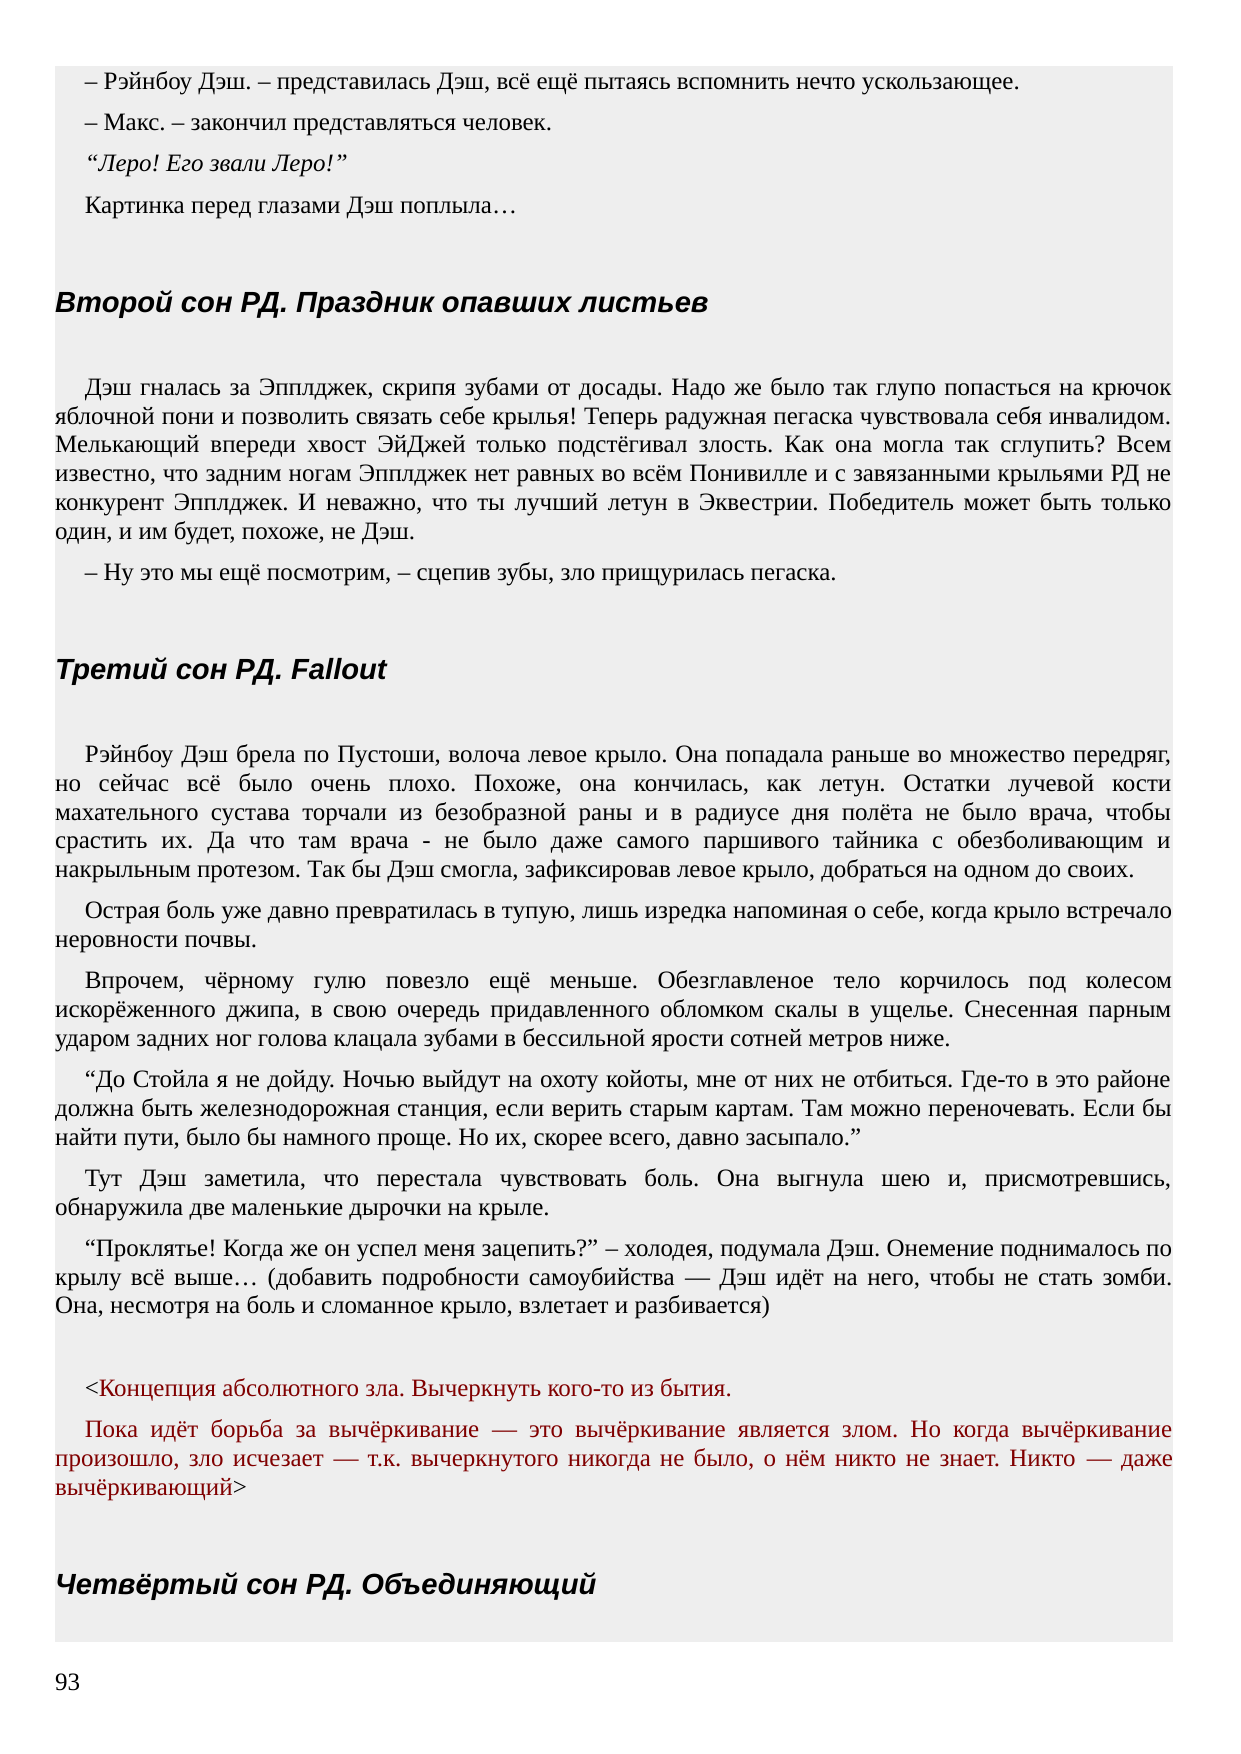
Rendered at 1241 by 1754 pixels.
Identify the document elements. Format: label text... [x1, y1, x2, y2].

text Рэйнбоу Дэш брела по Пустоши, волоча левое крыло. Она попадала раньше во множество передряг, но сейчас всё было очень плохо. Похоже, она кончилась, как летун. Остатки лучевой кости махательного сустава торчали из безобразной раны и в радиусе дня полёта не было врача, чтобы срастить их. Да что там врача - не было даже самого паршивого тайника с обезболивающим и накрыльным протезом. Так бы Дэш смогла, зафиксировав левое крыло, добраться на одном до своих. [55, 739, 1173, 883]
text – Рэйнбоу Дэш. – представилась Дэш, всё ещё пытаясь вспомнить нечто ускользающее. [55, 66, 1173, 95]
text Тут Дэш заметила, что перестала чувствовать боль. Она выгнула шею и, присмотревшись, обнаружила две маленькие дырочки на крыле. [55, 1163, 1173, 1221]
text “До Стойла я не дойду. Ночью выйдут на охоту койоты, мне от них не отбиться. Где-то в это районе должна быть железнодорожная станция, если верить старым картам. Там можно переночевать. Если бы найти пути, было бы намного проще. Но их, скорее всего, давно засыпало.” [55, 1064, 1173, 1151]
subtitle Четвёртый сон РД. Объединяющий [55, 1567, 1173, 1600]
text Картинка перед глазами Дэш поплыла… [55, 190, 1173, 218]
text <Концепция абсолютного зла. Вычеркнуть кого-то из бытия. [55, 1373, 1173, 1402]
text Дэш гналась за Эпплджек, скрипя зубами от досады. Надо же было так глупо попасться на крючок яблочной пони и позволить связать себе крылья! Теперь радужная пегаска чувствовала себя инвалидом. Мелькающий впереди хвост ЭйДжей только подстёгивал злость. Как она могла так сглупить? Всем известно, что задним ногам Эпплджек нет равных во всём Понивилле и с завязанными крыльями РД не конкурент Эпплджек. И неважно, что ты лучший летун в Эквестрии. Победитель может быть только один, и им будет, похоже, не Дэш. [55, 372, 1173, 544]
subtitle Третий сон РД. Fallout [55, 652, 1173, 686]
text “Проклятье! Когда же он успел меня зацепить?” – холодея, подумала Дэш. Онемение поднималось по крылу всё выше… (добавить подробности самоубийства — Дэш идёт на него, чтобы не стать зомби. Она, несмотря на боль и сломанное крыло, взлетает и разбивается) [55, 1233, 1173, 1319]
text Пока идёт борьба за вычёркивание — это вычёркивание является злом. Но когда вычёркивание произошло, зло исчезает — т.к. вычеркнутого никогда не было, о нём никто не знает. Никто — даже вычёркивающий> [55, 1414, 1173, 1501]
text – Макс. – закончил представляться человек. [55, 107, 1173, 136]
subtitle Второй сон РД. Праздник опавших листьев [55, 285, 1173, 318]
text “Леро! Его звали Леро!” [55, 148, 1173, 177]
text Острая боль уже давно превратилась в тупую, лишь изредка напоминая о себе, когда крыло встречало неровности почвы. [55, 896, 1173, 953]
text – Ну это мы ещё посмотрим, – сцепив зубы, зло прищурилась пегаска. [55, 557, 1173, 586]
text Впрочем, чёрному гулю повезло ещё меньше. Обезглавленое тело корчилось под колесом искорёженного джипа, в свою очередь придавленного обломком скалы в ущелье. Снесенная парным ударом задних ног голова клацала зубами в бессильной ярости сотней метров ниже. [55, 966, 1173, 1052]
